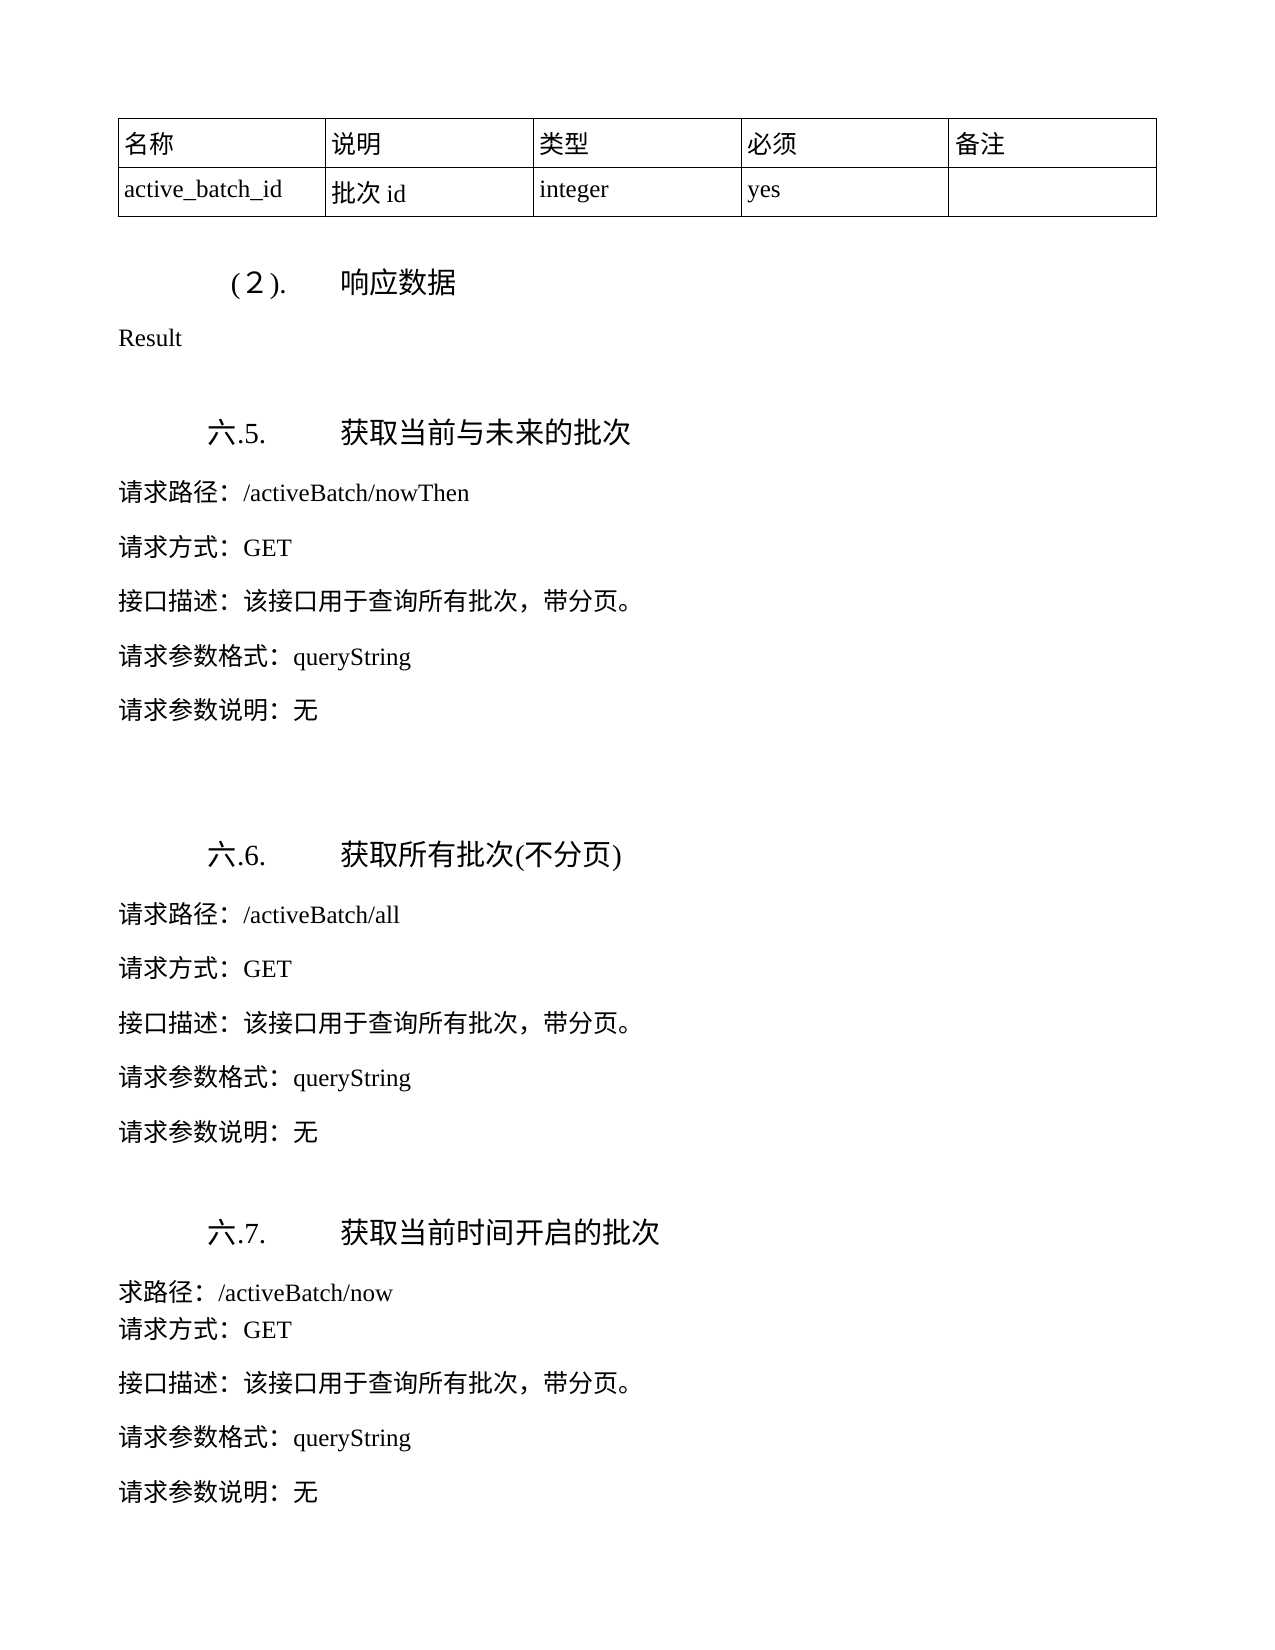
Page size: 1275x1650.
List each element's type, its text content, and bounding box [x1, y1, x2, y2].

text 请求方式：GET [118, 949, 1157, 985]
table_header 说明 [326, 119, 533, 167]
text 请求参数格式：queryString [118, 1418, 1157, 1454]
text 请求参数说明：无 [118, 1472, 1157, 1508]
text 请求参数说明：无 [118, 690, 1157, 727]
table_cell [949, 168, 1156, 216]
subtitle 获取当前时间开启的批次 [193, 1209, 1157, 1252]
subtitle 获取所有批次(不分页) [193, 831, 1157, 873]
text 请求方式：GET [118, 527, 1157, 563]
text 接口描述：该接口用于查询所有批次，带分页。 [118, 1003, 1157, 1039]
table_header 名称 [119, 119, 325, 167]
text 接口描述：该接口用于查询所有批次，带分页。 [118, 582, 1157, 618]
text 请求参数格式：queryString [118, 636, 1157, 672]
text 请求路径：/activeBatch/nowThen [118, 473, 1157, 509]
text 求路径：/activeBatch/now [118, 1273, 1157, 1309]
text 请求参数说明：无 [118, 1112, 1157, 1148]
subtitle 获取当前与未来的批次 [193, 409, 1157, 452]
text Result [118, 323, 1157, 352]
table_cell yes [742, 168, 948, 216]
subtitle 响应数据 [231, 260, 1157, 302]
text 请求方式：GET [118, 1309, 1157, 1345]
text 请求参数格式：queryString [118, 1058, 1157, 1094]
table_cell 批次id [326, 168, 533, 216]
table_header 类型 [534, 119, 741, 167]
text 接口描述：该接口用于查询所有批次，带分页。 [118, 1363, 1157, 1400]
table_cell integer [534, 168, 741, 216]
table_header 备注 [949, 119, 1156, 167]
text 请求路径：/activeBatch/all [118, 894, 1157, 931]
table_header 必须 [742, 119, 948, 167]
table_cell active_batch_id [119, 168, 325, 216]
